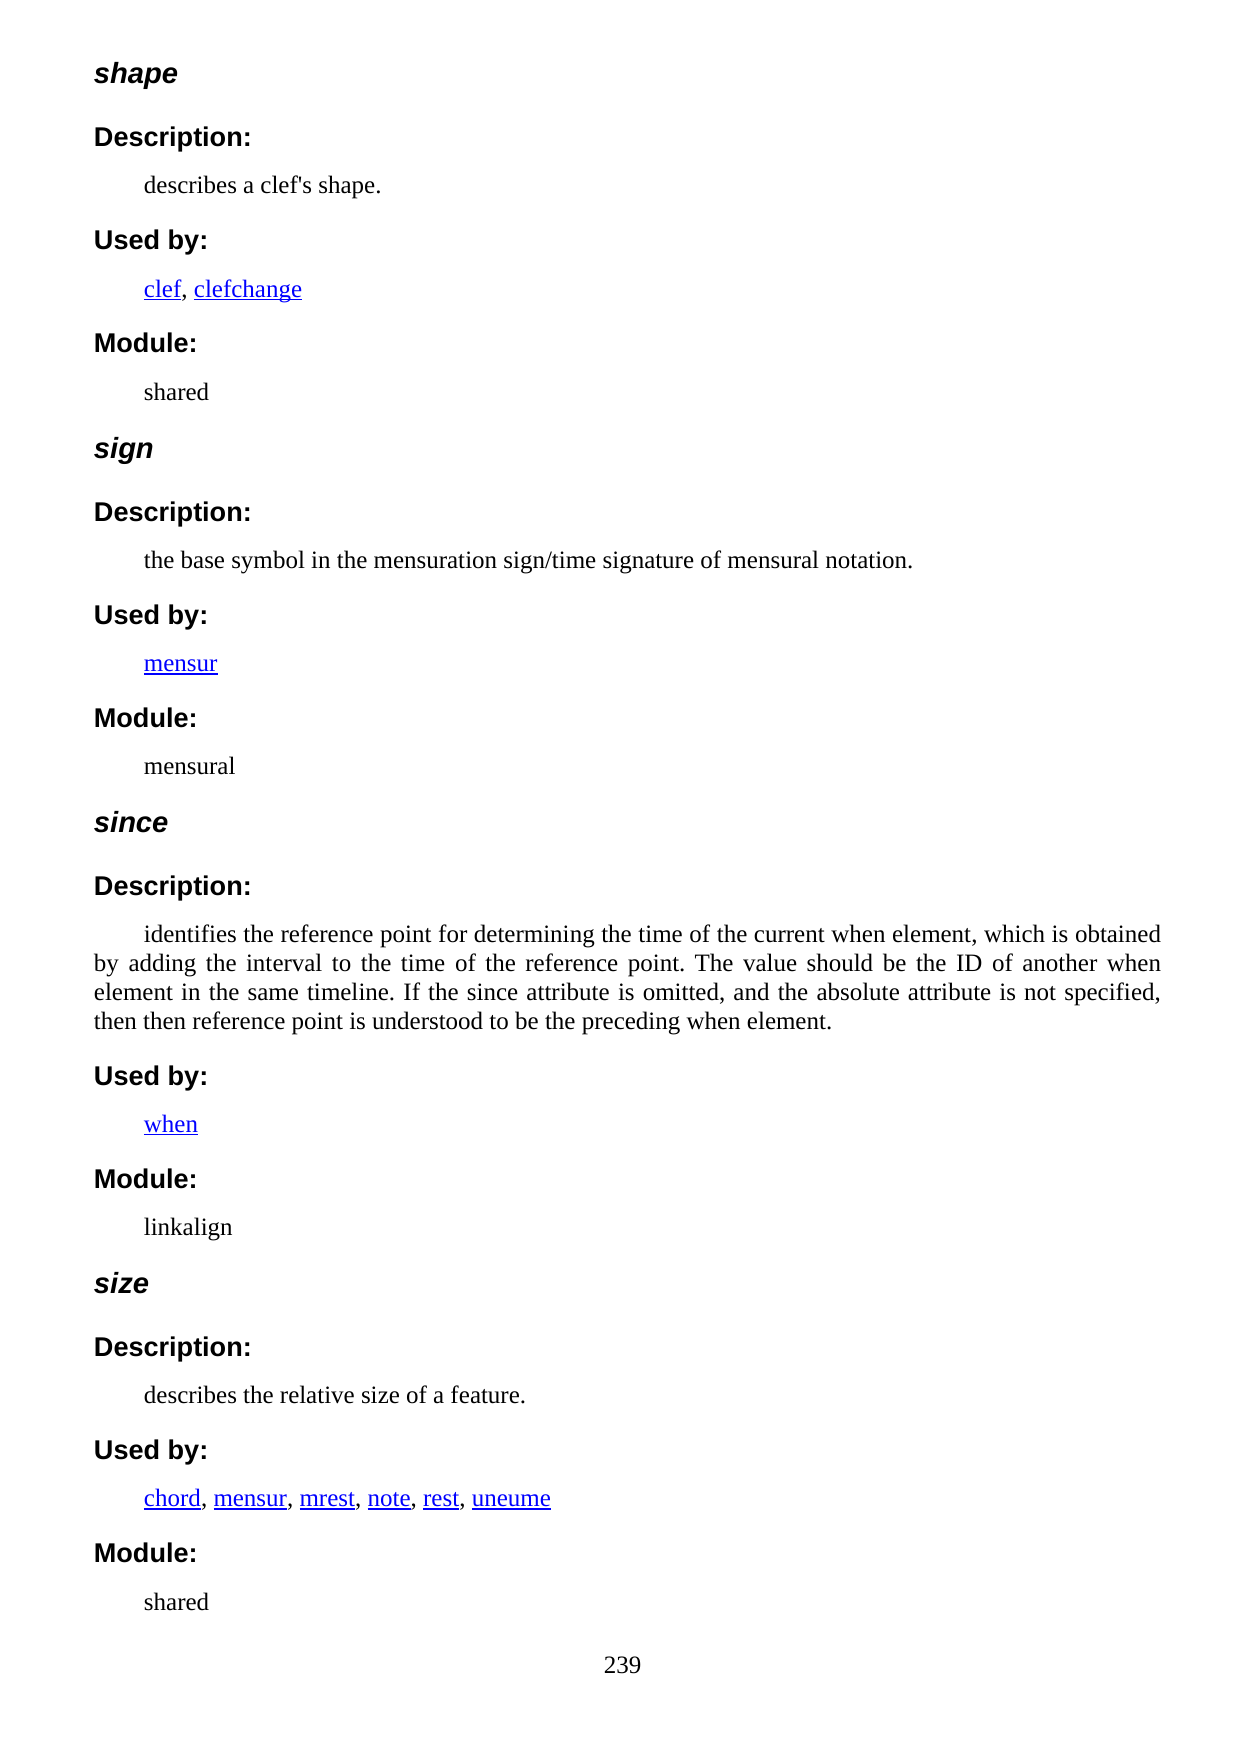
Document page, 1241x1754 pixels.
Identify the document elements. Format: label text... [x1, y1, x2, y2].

text identifies the reference point for determining the time of the current when element, which is obtained by adding the interval to the time of the reference point. The value should be the ID of another when element in the same timeline. If the since attribute is omitted, and the absolute attribute is not specified, then then reference point is understood to be the preceding when element. [94, 919, 1162, 1034]
subtitle Description: [94, 496, 1162, 527]
subtitle Module: [94, 327, 1162, 359]
text the base symbol in the mensuration sign/time signature of mensural notation. [94, 545, 1162, 574]
text linkalign [94, 1212, 1162, 1241]
subtitle Used by: [94, 1434, 1162, 1465]
text shared [94, 1587, 1162, 1615]
text mensural [94, 751, 1162, 780]
text mensur [94, 648, 1162, 677]
subtitle size [94, 1266, 1162, 1299]
subtitle Used by: [94, 599, 1162, 630]
subtitle since [94, 805, 1162, 839]
text when [94, 1109, 1162, 1138]
subtitle Module: [94, 1163, 1162, 1194]
text chord, mensur, mrest, note, rest, uneume [94, 1483, 1162, 1512]
subtitle Description: [94, 870, 1162, 901]
subtitle Used by: [94, 224, 1162, 256]
subtitle Module: [94, 702, 1162, 733]
text describes the relative size of a feature. [94, 1380, 1162, 1409]
text clef, clefchange [94, 274, 1162, 302]
subtitle sign [94, 431, 1162, 464]
subtitle Used by: [94, 1059, 1162, 1091]
subtitle shape [94, 56, 1162, 90]
text shared [94, 377, 1162, 406]
subtitle Module: [94, 1537, 1162, 1568]
subtitle Description: [94, 121, 1162, 152]
subtitle Description: [94, 1331, 1162, 1362]
text describes a clef's shape. [94, 171, 1162, 199]
